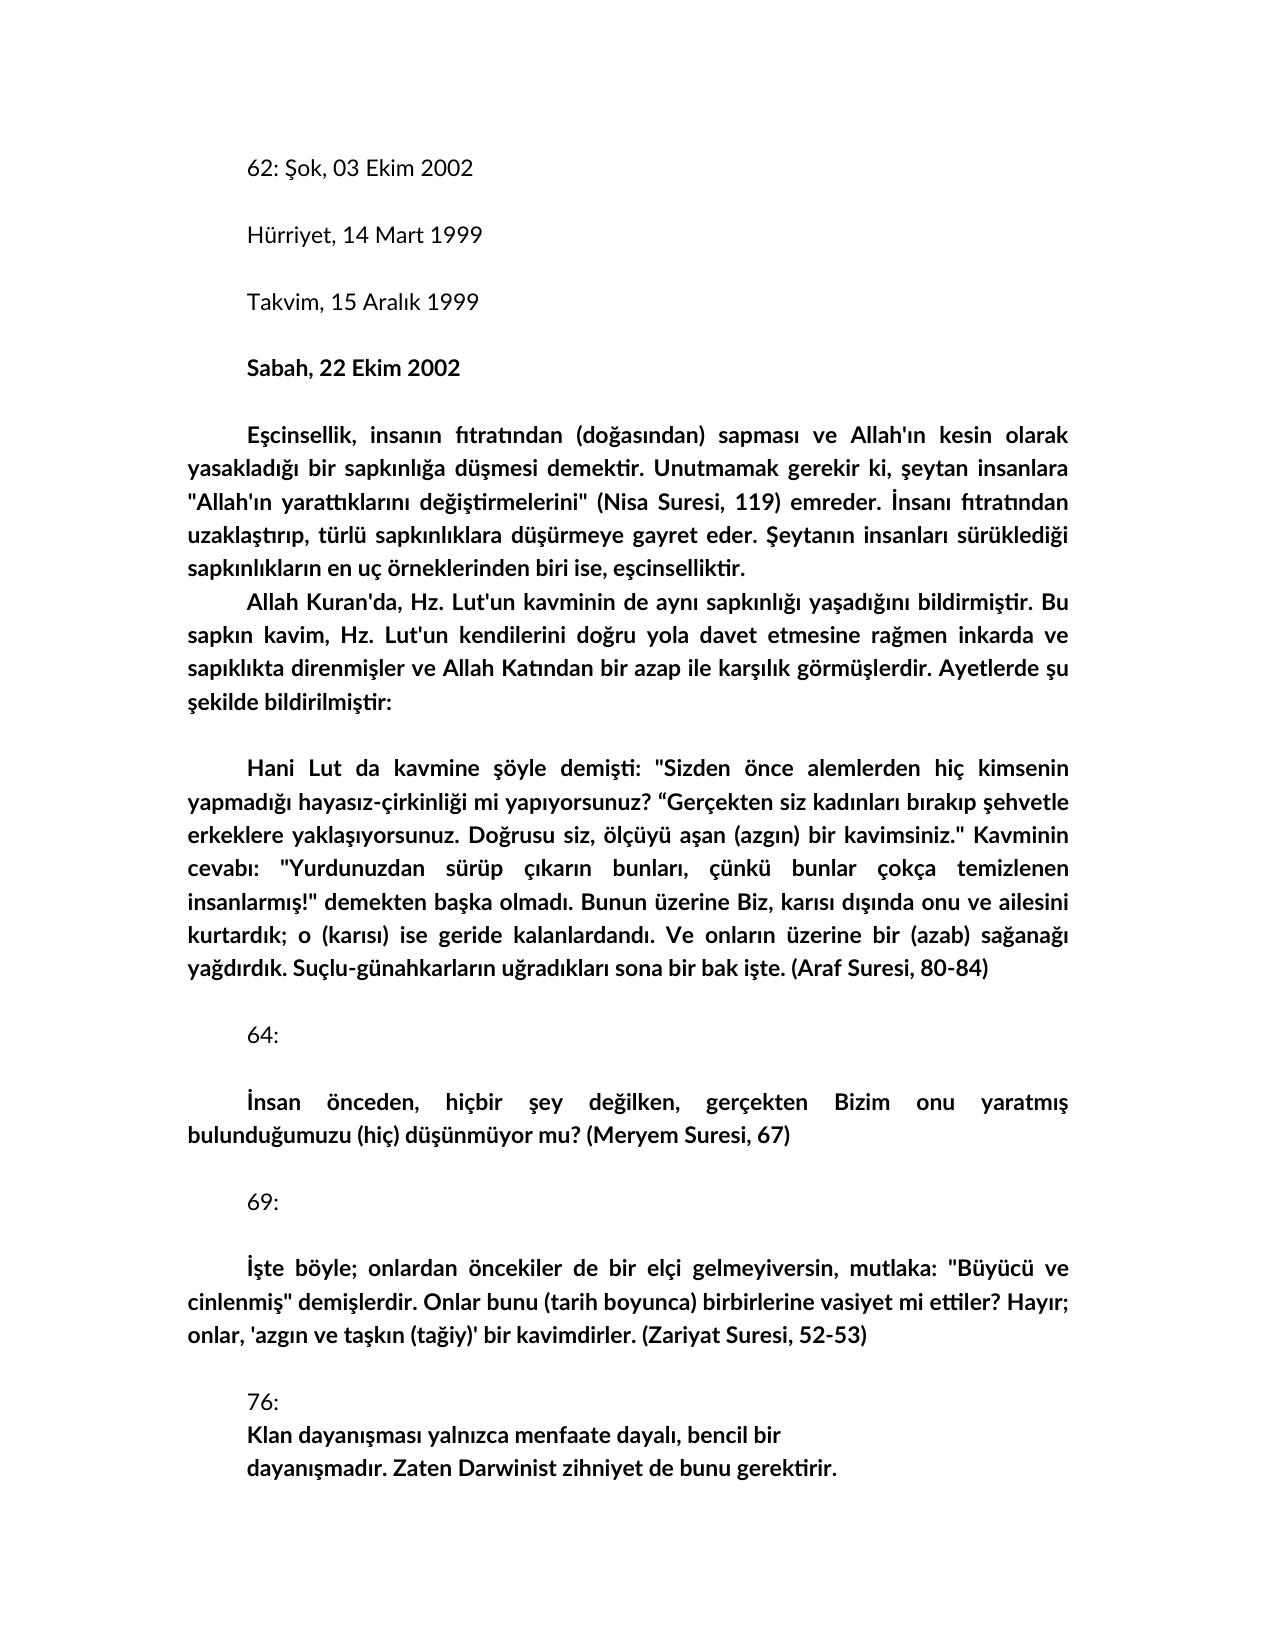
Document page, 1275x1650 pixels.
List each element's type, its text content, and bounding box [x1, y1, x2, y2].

text Takvim, 15 Aralık 1999 [187, 283, 1070, 317]
text 69: [187, 1183, 1070, 1217]
text 76: [187, 1383, 1070, 1417]
text 64: [187, 1017, 1070, 1050]
text İşte böyle; onlardan öncekiler de bir elçi gelmeyiversin, mutlaka: "Büyücü ve cinlenmiş" demişlerdir. Onlar bunu (tarih boyunca) birbirlerine vasiyet mi ettiler? Hayır; onlar, 'azgın ve taşkın (tağiy)' bir kavimdirler. (Zariyat Suresi, 52-53) [187, 1250, 1070, 1350]
text Sabah, 22 Ekim 2002 [187, 350, 1070, 383]
text Eşcinsellik, insanın fıtratından (doğasından) sapması ve Allah'ın kesin olarak yasakladığı bir sapkınlığa düşmesi demektir. Unutmamak gerekir ki, şeytan insanlara "Allah'ın yarattıklarını değiştirmelerini" (Nisa Suresi, 119) emreder. İnsanı fıtratından uzaklaştırıp, türlü sapkınlıklara düşürmeye gayret eder. Şeytanın insanları sürüklediği sapkınlıkların en uç örneklerinden biri ise, eşcinselliktir. [187, 417, 1070, 583]
text Klan dayanışması yalnızca menfaate dayalı, bencil bir [187, 1417, 1070, 1450]
text 62: Şok, 03 Ekim 2002 [187, 150, 1070, 183]
text İnsan önceden, hiçbir şey değilken, gerçekten Bizim onu yaratmış bulunduğumuzu (hiç) düşünmüyor mu? (Meryem Suresi, 67) [187, 1083, 1070, 1150]
text Hani Lut da kavmine şöyle demişti: "Sizden önce alemlerden hiç kimsenin yapmadığı hayasız-çirkinliği mi yapıyorsunuz? “Gerçekten siz kadınları bırakıp şehvetle erkeklere yaklaşıyorsunuz. Doğrusu siz, ölçüyü aşan (azgın) bir kavimsiniz." Kavminin cevabı: "Yurdunuzdan sürüp çıkarın bunları, çünkü bunlar çokça temizlenen insanlarmış!" demekten başka olmadı. Bunun üzerine Biz, karısı dışında onu ve ailesini kurtardık; o (karısı) ise geride kalanlardandı. Ve onların üzerine bir (azab) sağanağı yağdırdık. Suçlu-günahkarların uğradıkları sona bir bak işte. (Araf Suresi, 80-84) [187, 750, 1070, 983]
text Allah Kuran'da, Hz. Lut'un kavminin de aynı sapkınlığı yaşadığını bildirmiştir. Bu sapkın kavim, Hz. Lut'un kendilerini doğru yola davet etmesine rağmen inkarda ve sapıklıkta direnmişler ve Allah Katından bir azap ile karşılık görmüşlerdir. Ayetlerde şu şekilde bildirilmiştir: [187, 583, 1070, 717]
text Hürriyet, 14 Mart 1999 [187, 217, 1070, 250]
text dayanışmadır. Zaten Darwinist zihniyet de bunu gerektirir. [187, 1450, 1070, 1483]
